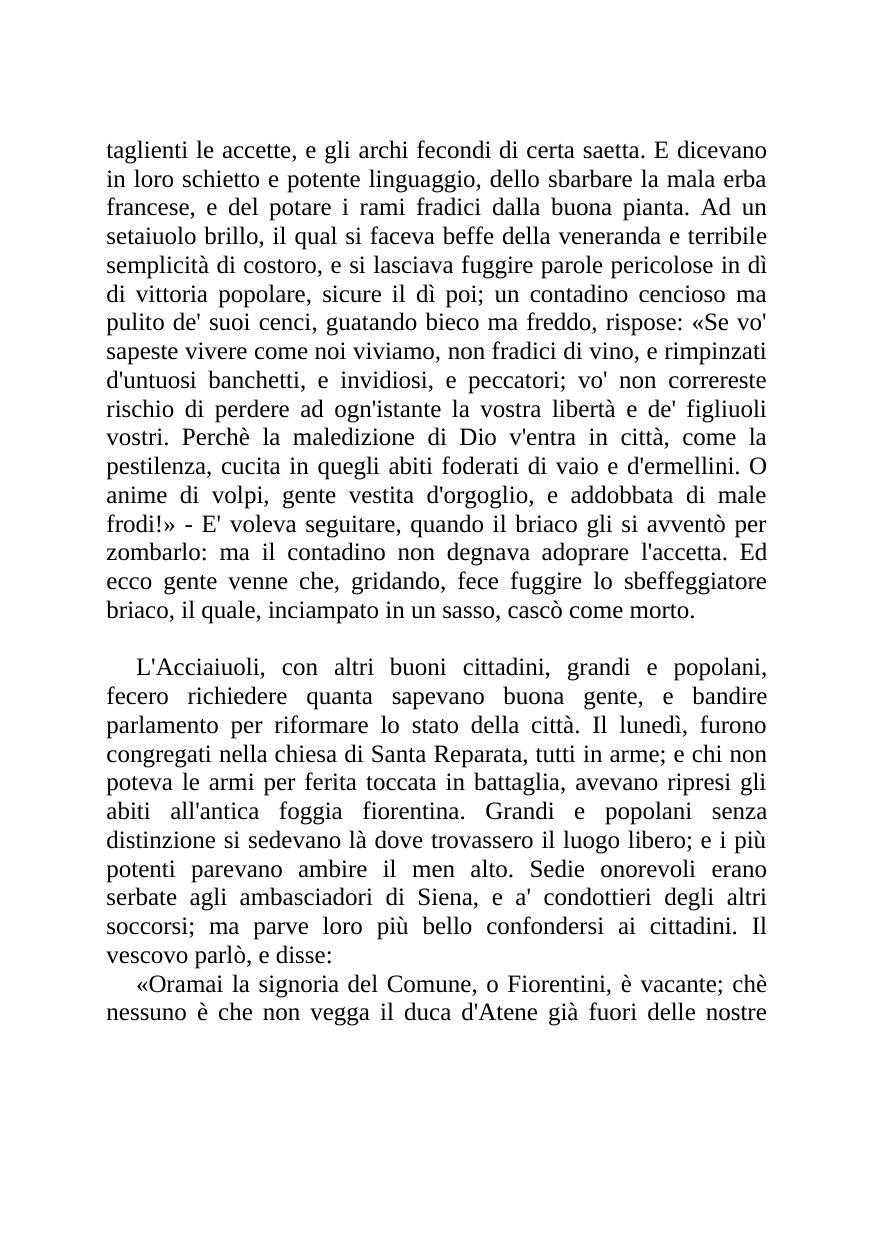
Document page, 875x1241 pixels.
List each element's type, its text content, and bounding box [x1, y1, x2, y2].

text L'Acciaiuoli, con altri buoni cittadini, grandi e popolani, fecero richiedere quanta sapevano buona gente, e bandire parlamento per riformare lo stato della città. Il lunedì, furono congregati nella chiesa di Santa Reparata, tutti in arme; e chi non poteva le armi per ferita toccata in battaglia, avevano ripresi gli abiti all'antica foggia fiorentina. Grandi e popolani senza distinzione si sedevano là dove trovassero il luogo libero; e i più potenti parevano ambire il men alto. Sedie onorevoli erano serbate agli ambasciadori di Siena, e a' condottieri degli altri soccorsi; ma parve loro più bello confondersi ai cittadini. Il vescovo parlò, e disse: [106, 652, 768, 969]
text taglienti le accette, e gli archi fecondi di certa saetta. E dicevano in loro schietto e potente linguaggio, dello sbarbare la mala erba francese, e del potare i rami fradici dalla buona pianta. Ad un setaiuolo brillo, il qual si faceva beffe della veneranda e terribile semplicità di costoro, e si lasciava fuggire parole pericolose in dì di vittoria popolare, sicure il dì poi; un contadino cencioso ma pulito de' suoi cenci, guatando bieco ma freddo, rispose: «Se vo' sapeste vivere come noi viviamo, non fradici di vino, e rimpinzati d'untuosi banchetti, e invidiosi, e peccatori; vo' non correreste rischio di perdere ad ogn'istante la vostra libertà e de' figliuoli vostri. Perchè la maledizione di Dio v'entra in città, come la pestilenza, cucita in quegli abiti foderati di vaio e d'ermellini. O anime di volpi, gente vestita d'orgoglio, e addobbata di male frodi!» - E' voleva seguitare, quando il briaco gli si avventò per zombarlo: ma il contadino non degnava adoprare l'accetta. Ed ecco gente venne che, gridando, fece fuggire lo sbeffeggiatore briaco, il quale, inciampato in un sasso, cascò come morto. [106, 135, 768, 624]
text «Oramai la signoria del Comune, o Fiorentini, è vacante; chè nessuno è che non vegga il duca d'Atene già fuori delle nostre [106, 969, 768, 1026]
